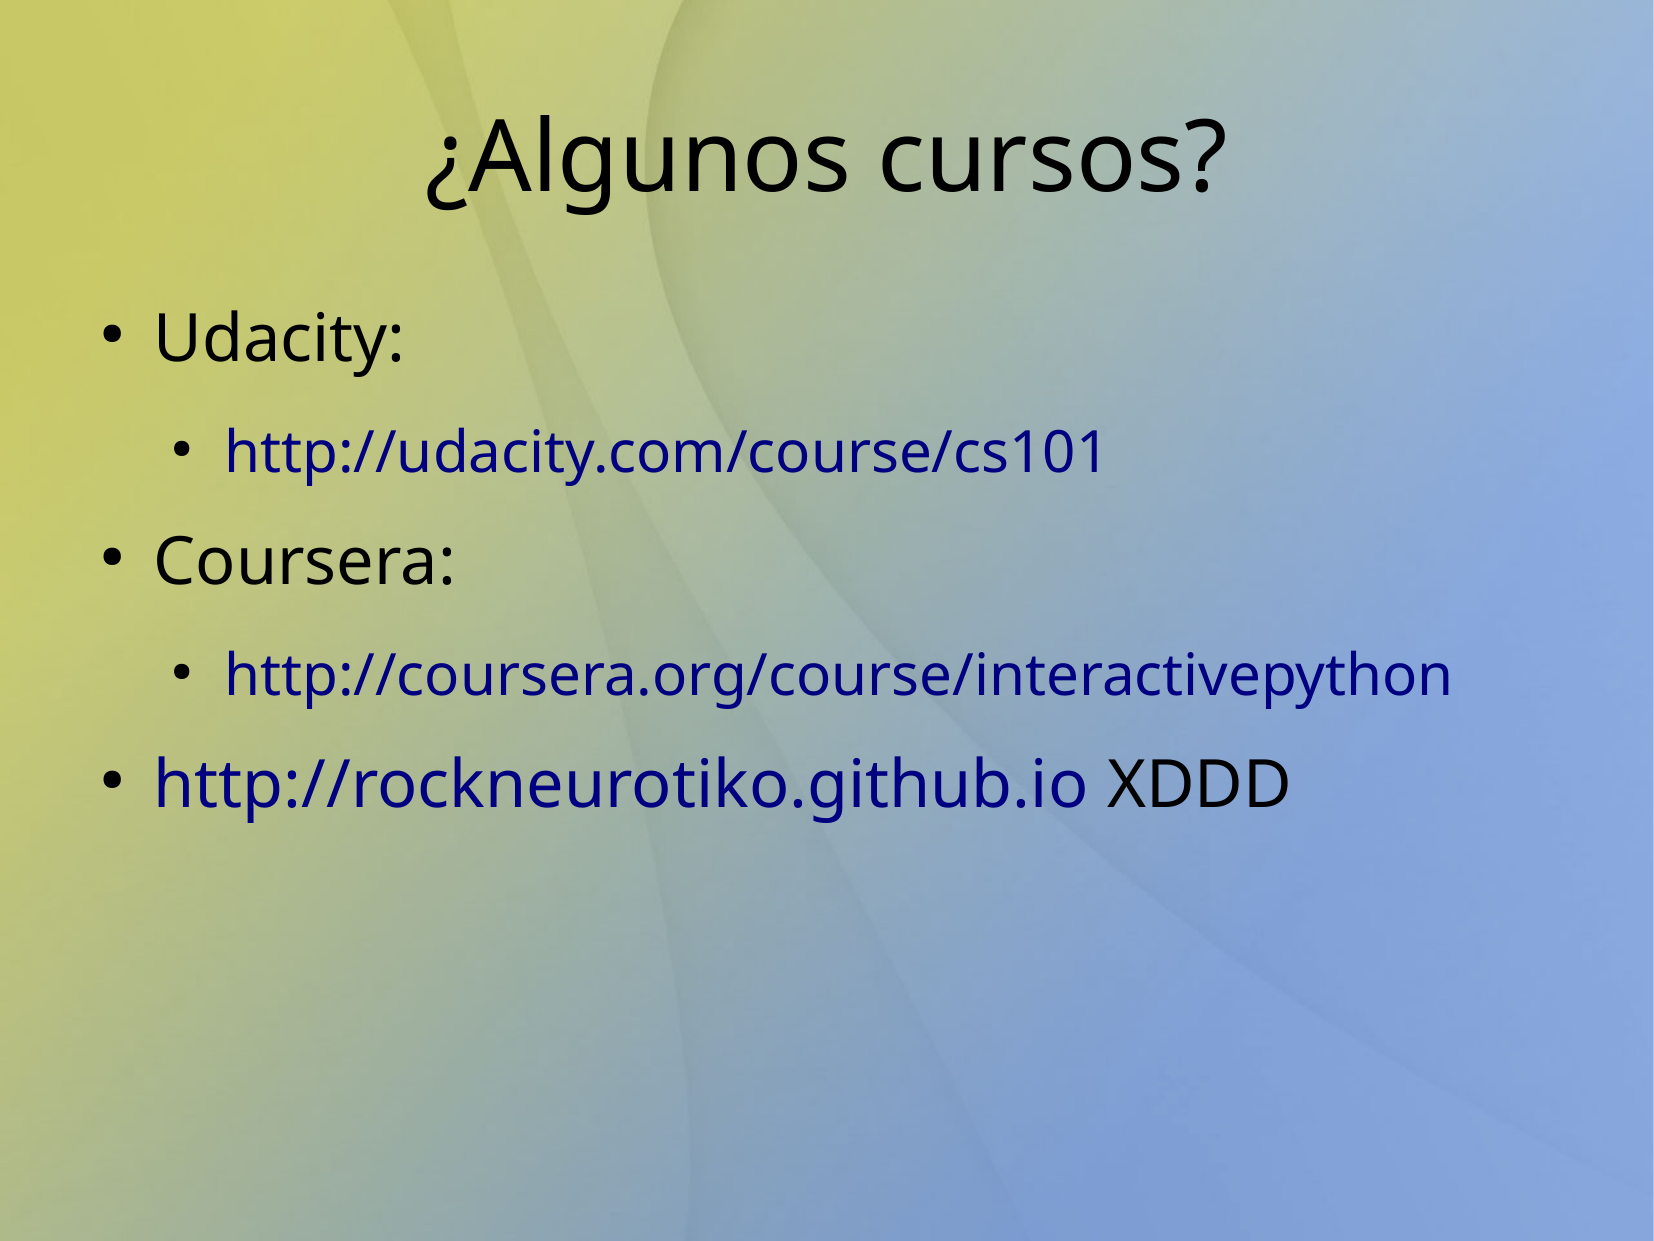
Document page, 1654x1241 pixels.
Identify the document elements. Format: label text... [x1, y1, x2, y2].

list Udacity: http://udacity.com/course/cs101 Coursera: http://coursera.org/course/interactivepython http://rockneurotiko.github.io XDDD [82, 290, 1571, 1010]
title ¿Algunos cursos? [82, 49, 1571, 257]
picture [0, 0, 1654, 1241]
